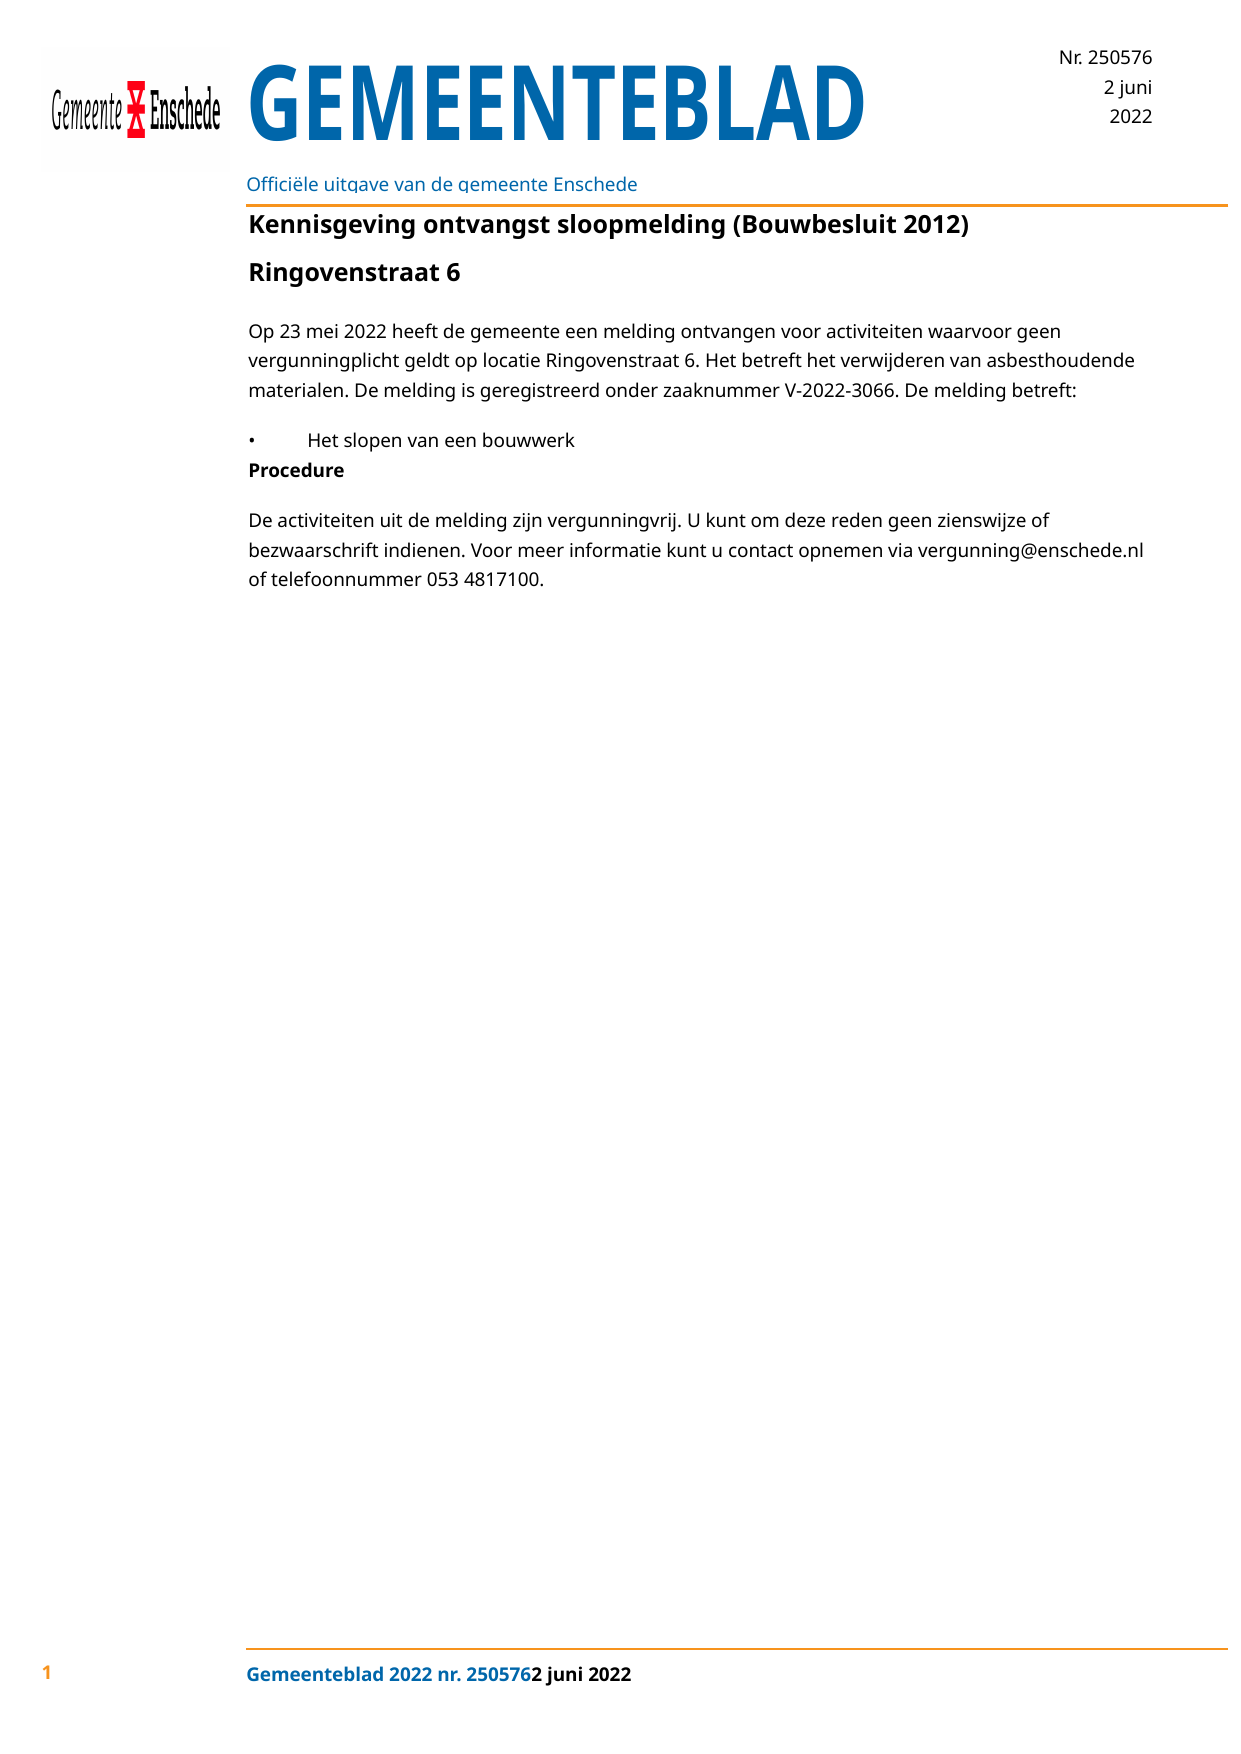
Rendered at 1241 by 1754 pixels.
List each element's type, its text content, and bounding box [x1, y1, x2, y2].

text Op 23 mei 2022 heeft de gemeente een melding ontvangen voor activiteiten waarvoor geen vergunningplicht geldt op locatie Ringovenstraat 6. Het betreft het verwijderen van asbesthoudende materialen. De melding is geregistreerd onder zaaknummer V-2022-3066. De melding betreft: [248, 318, 1152, 403]
text Kennisgeving ontvangst sloopmelding (Bouwbesluit 2012) Ringovenstraat 6 [248, 207, 1152, 288]
text De activiteiten uit de melding zijn vergunningvrij. U kunt om deze reden geen zienswijze of bezwaarschrift indienen. Voor meer informatie kunt u contact opnemen via vergunning@enschede.nl of telefoonnummer 053 4817100. [248, 507, 1152, 592]
list Het slopen van een bouwwerk [248, 427, 1152, 453]
picture [41, 47, 231, 172]
text Procedure [248, 457, 1152, 483]
